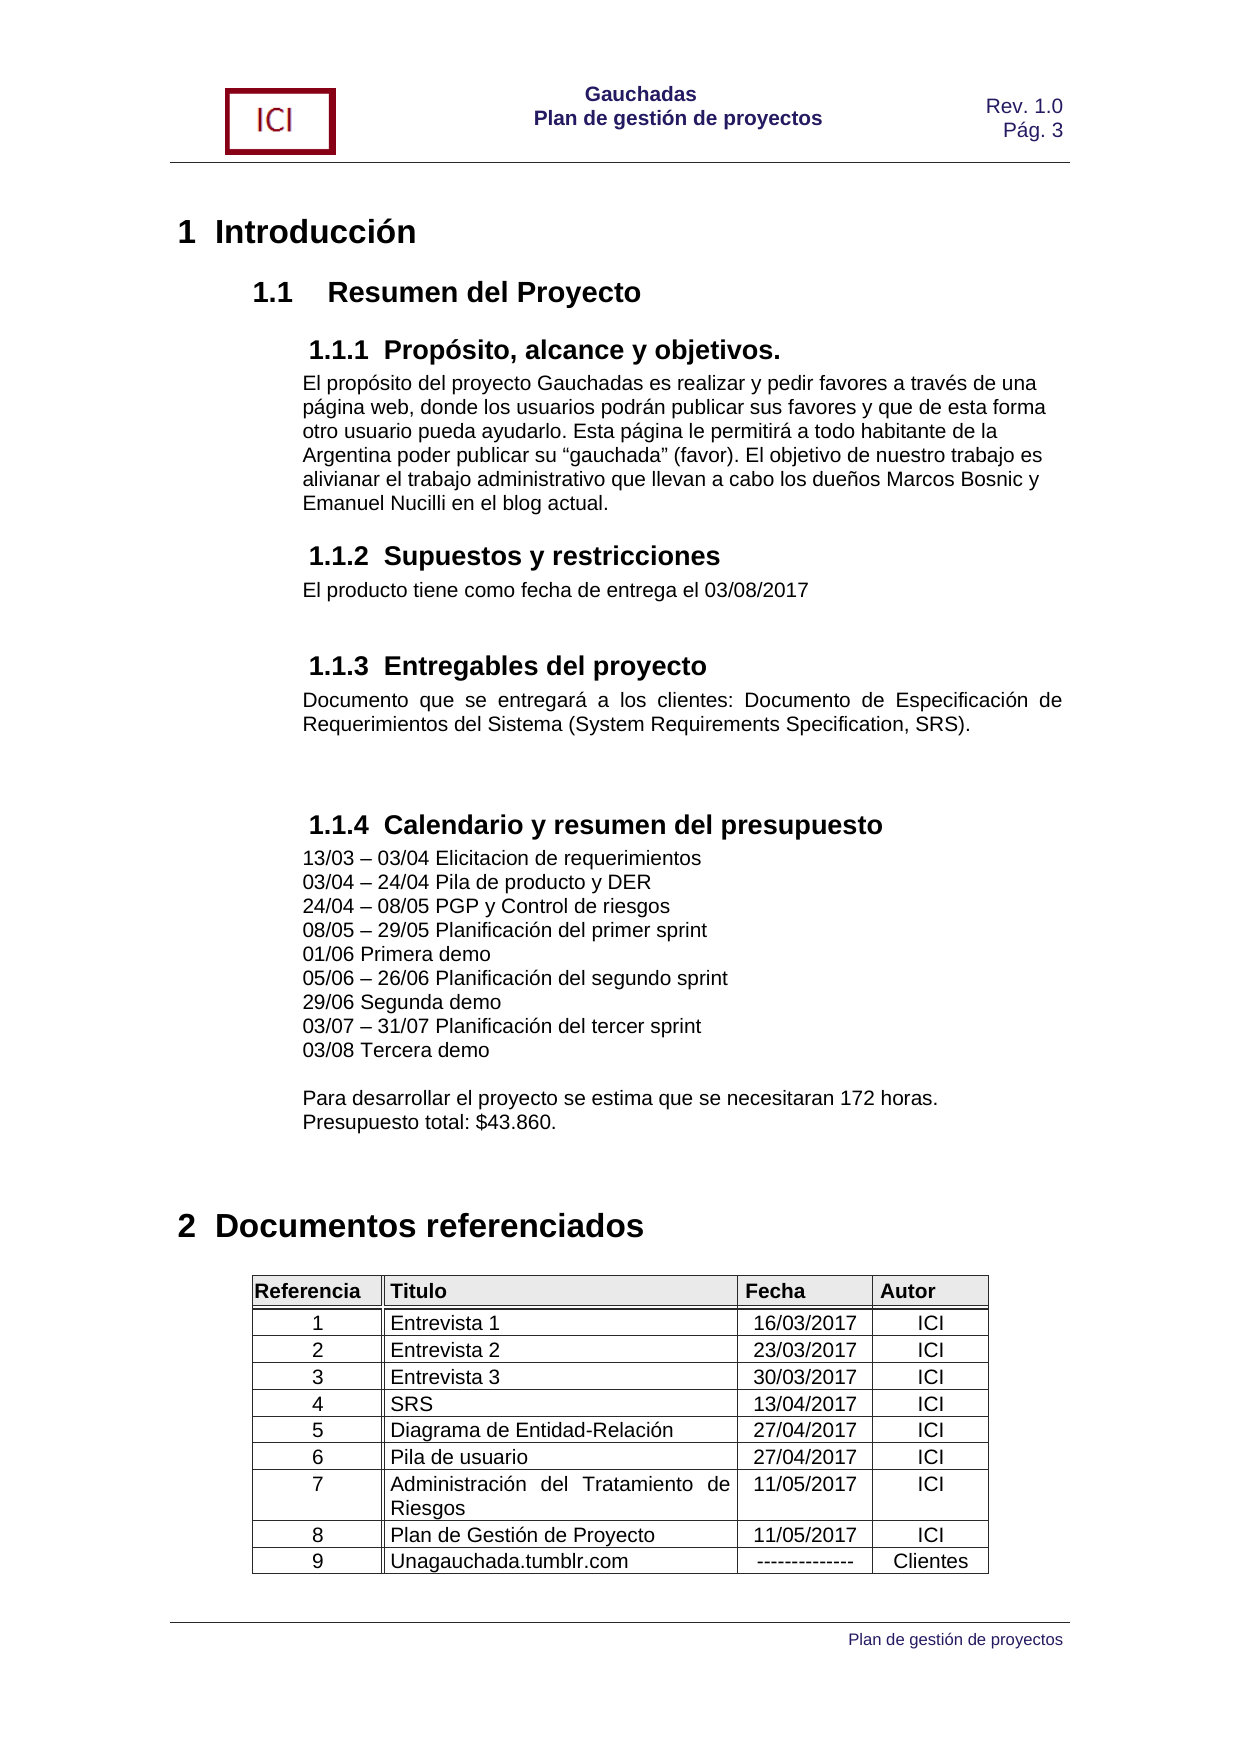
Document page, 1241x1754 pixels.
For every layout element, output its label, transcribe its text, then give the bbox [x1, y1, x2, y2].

table_cell ICI [873, 1417, 988, 1442]
table_cell ICI [873, 1390, 988, 1416]
subtitle Resumen del Proyecto [252, 275, 1063, 309]
picture [225, 88, 336, 155]
table_cell 4 [253, 1390, 381, 1416]
subtitle Entregables del proyecto [308, 650, 1063, 682]
text Documento que se entregará a los clientes: Documento de Especificación de Requerimientos del Sistema (System Requirements Specification, SRS). [302, 688, 1063, 736]
text Presupuesto total: $43.860. [302, 1110, 1063, 1134]
table_header Fecha [738, 1276, 872, 1305]
table_cell 6 [253, 1443, 381, 1469]
text 13/03 – 03/04 Elicitacion de requerimientos [302, 846, 1063, 870]
table_cell Clientes [873, 1548, 988, 1573]
table_cell Diagrama de Entidad-Relación [385, 1417, 737, 1442]
table_cell -------------- [738, 1548, 872, 1573]
table_cell ICI [873, 1336, 988, 1362]
table_header Referencia [253, 1276, 381, 1305]
table_cell 7 [253, 1470, 381, 1520]
table_cell ICI [873, 1443, 988, 1469]
table_cell 1 [253, 1310, 381, 1335]
subtitle Supuestos y restricciones [308, 540, 1063, 571]
table_cell 11/05/2017 [738, 1470, 872, 1520]
table_cell Administración del Tratamiento de Riesgos [385, 1470, 737, 1520]
table_cell Unagauchada.tumblr.com [385, 1548, 737, 1573]
table_cell Pila de usuario [385, 1443, 737, 1469]
subtitle Introducción [177, 212, 1063, 250]
text 29/06 Segunda demo [302, 990, 1063, 1014]
table_cell 3 [253, 1363, 381, 1389]
table_cell ICI [873, 1470, 988, 1520]
text 24/04 – 08/05 PGP y Control de riesgos [302, 894, 1063, 918]
table_cell 8 [253, 1521, 381, 1547]
subtitle Calendario y resumen del presupuesto [308, 809, 1063, 840]
text El propósito del proyecto Gauchadas es realizar y pedir favores a través de una página web, donde los usuarios podrán publicar sus favores y que de esta forma otro usuario pueda ayudarlo. Esta página le permitirá a todo habitante de la Argentina poder publicar su “gauchada” (favor). El objetivo de nuestro trabajo es alivianar el trabajo administrativo que llevan a cabo los dueños Marcos Bosnic y Emanuel Nucilli en el blog actual. [302, 371, 1063, 515]
text 03/08 Tercera demo [302, 1038, 1063, 1062]
text 08/05 – 29/05 Planificación del primer sprint [302, 918, 1063, 942]
table_cell ICI [873, 1521, 988, 1547]
table_cell 11/05/2017 [738, 1521, 872, 1547]
table_cell Entrevista 3 [385, 1363, 737, 1389]
table_header Autor [873, 1276, 988, 1305]
text Para desarrollar el proyecto se estima que se necesitaran 172 horas. [302, 1086, 1063, 1110]
table_header Titulo [385, 1276, 737, 1305]
table_cell ICI [873, 1310, 988, 1335]
text El producto tiene como fecha de entrega el 03/08/2017 [302, 577, 1063, 601]
text 03/07 – 31/07 Planificación del tercer sprint [302, 1014, 1063, 1038]
subtitle Documentos referenciados [177, 1207, 1063, 1245]
text 01/06 Primera demo [302, 942, 1063, 966]
table_cell ICI [873, 1363, 988, 1389]
subtitle Propósito, alcance y objetivos. [308, 334, 1063, 365]
table_cell 23/03/2017 [738, 1336, 872, 1362]
table_cell 13/04/2017 [738, 1390, 872, 1416]
table_cell 16/03/2017 [738, 1310, 872, 1335]
table_cell 5 [253, 1417, 381, 1442]
table_cell Entrevista 2 [385, 1336, 737, 1362]
text 03/04 – 24/04 Pila de producto y DER [302, 870, 1063, 894]
table_cell 9 [253, 1548, 381, 1573]
table_cell Entrevista 1 [385, 1310, 737, 1335]
table_cell 30/03/2017 [738, 1363, 872, 1389]
table_cell Plan de Gestión de Proyecto [385, 1521, 737, 1547]
table_cell 27/04/2017 [738, 1417, 872, 1442]
table_cell 2 [253, 1336, 381, 1362]
text 05/06 – 26/06 Planificación del segundo sprint [302, 966, 1063, 990]
table_cell SRS [385, 1390, 737, 1416]
table_cell 27/04/2017 [738, 1443, 872, 1469]
